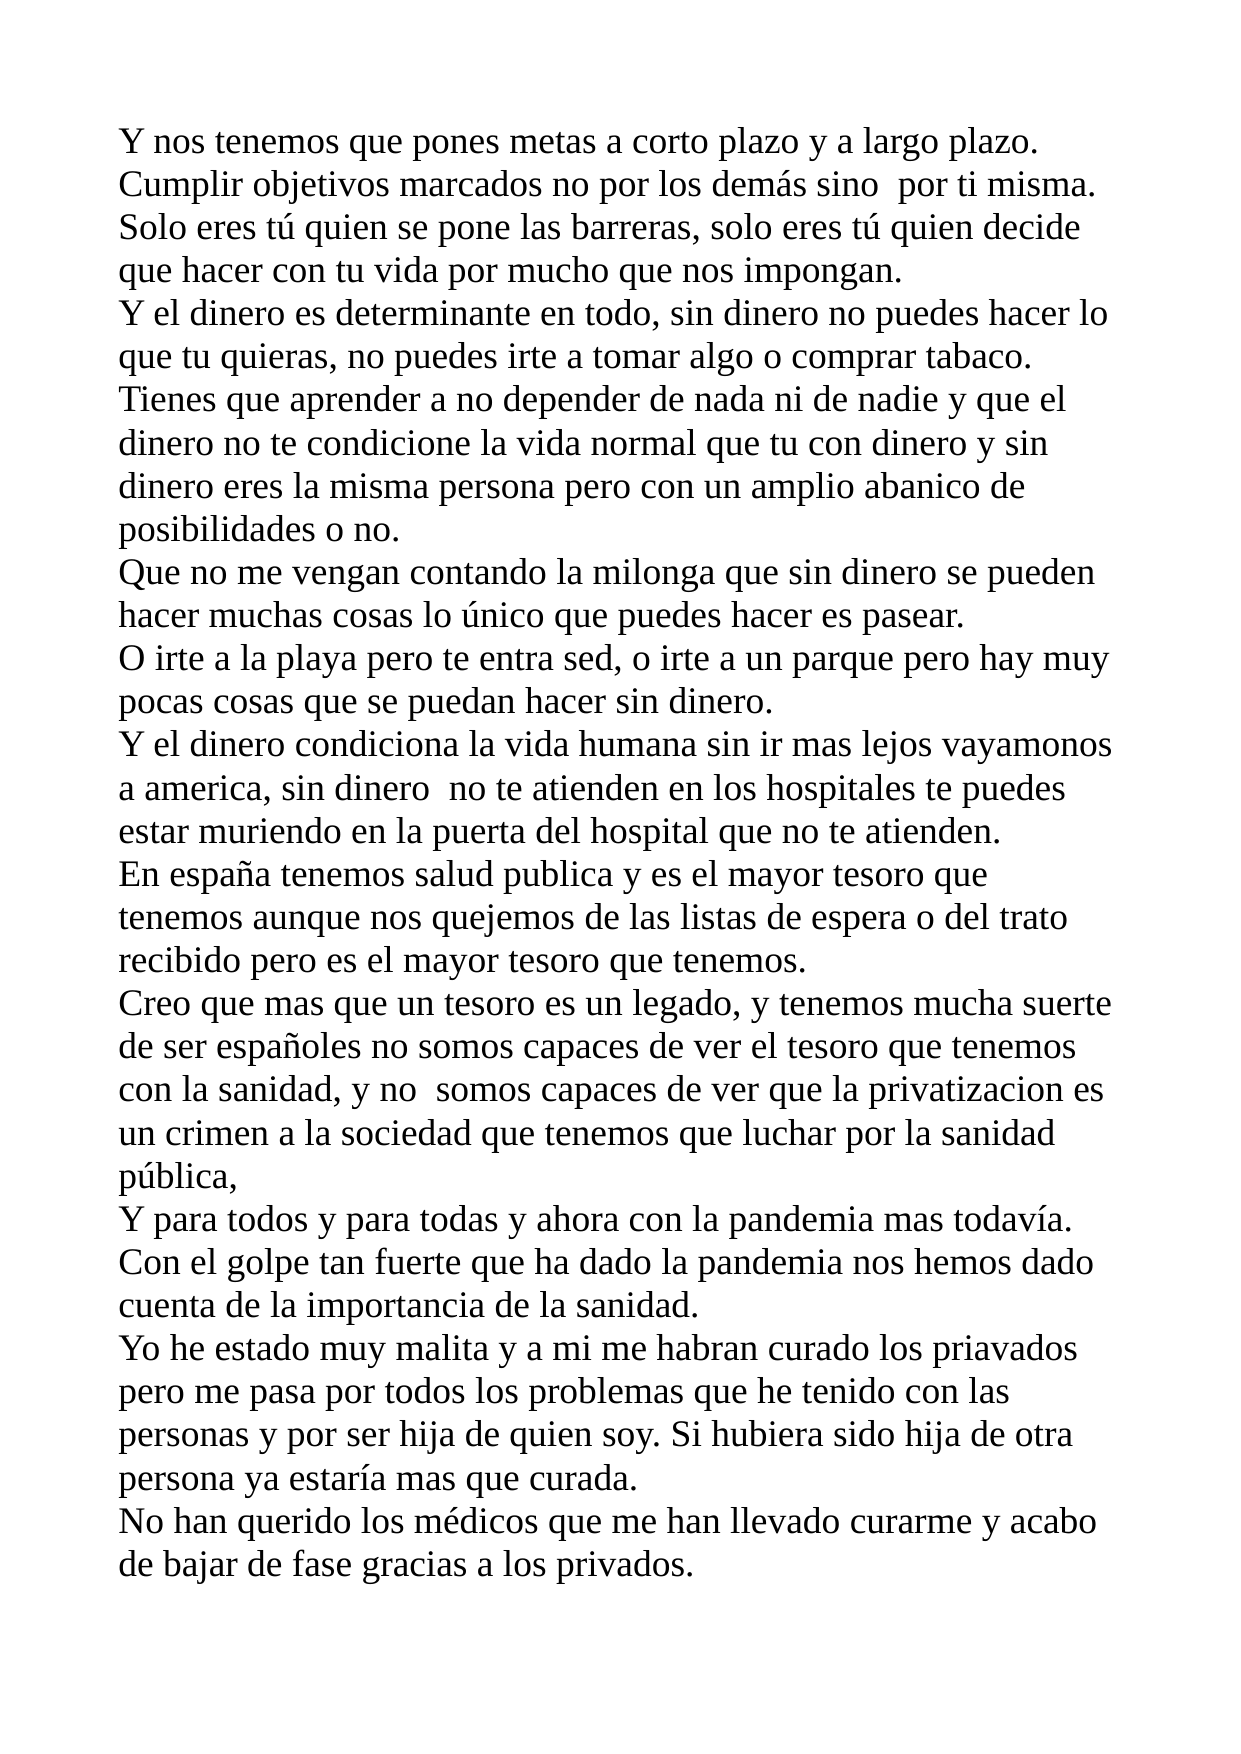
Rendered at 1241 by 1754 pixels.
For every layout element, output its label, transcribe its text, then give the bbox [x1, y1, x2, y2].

text Y el dinero condiciona la vida humana sin ir mas lejos vayamonos a america, sin dinero no te atienden en los hospitales te puedes estar muriendo en la puerta del hospital que no te atienden. [118, 722, 1122, 851]
text Y para todos y para todas y ahora con la pandemia mas todavía. [118, 1196, 1122, 1239]
text Tienes que aprender a no depender de nada ni de nadie y que el dinero no te condicione la vida normal que tu con dinero y sin dinero eres la misma persona pero con un amplio abanico de posibilidades o no. [118, 377, 1122, 549]
text En españa tenemos salud publica y es el mayor tesoro que tenemos aunque nos quejemos de las listas de espera o del trato recibido pero es el mayor tesoro que tenemos. [118, 851, 1122, 981]
text O irte a la playa pero te entra sed, o irte a un parque pero hay muy pocas cosas que se puedan hacer sin dinero. [118, 636, 1122, 722]
text Creo que mas que un tesoro es un legado, y tenemos mucha suerte de ser españoles no somos capaces de ver el tesoro que tenemos con la sanidad, y no somos capaces de ver que la privatizacion es un crimen a la sociedad que tenemos que luchar por la sanidad pública, [118, 981, 1122, 1196]
text Yo he estado muy malita y a mi me habran curado los priavados pero me pasa por todos los problemas que he tenido con las personas y por ser hija de quien soy. Si hubiera sido hija de otra persona ya estaría mas que curada. [118, 1326, 1122, 1498]
text Cumplir objetivos marcados no por los demás sino por ti misma. [118, 161, 1122, 204]
text Y el dinero es determinante en todo, sin dinero no puedes hacer lo que tu quieras, no puedes irte a tomar algo o comprar tabaco. [118, 291, 1122, 377]
text Y nos tenemos que pones metas a corto plazo y a largo plazo. [118, 118, 1122, 161]
text Solo eres tú quien se pone las barreras, solo eres tú quien decide que hacer con tu vida por mucho que nos impongan. [118, 204, 1122, 291]
text Que no me vengan contando la milonga que sin dinero se pueden hacer muchas cosas lo único que puedes hacer es pasear. [118, 549, 1122, 636]
text Con el golpe tan fuerte que ha dado la pandemia nos hemos dado cuenta de la importancia de la sanidad. [118, 1239, 1122, 1326]
text No han querido los médicos que me han llevado curarme y acabo de bajar de fase gracias a los privados. [118, 1498, 1122, 1584]
